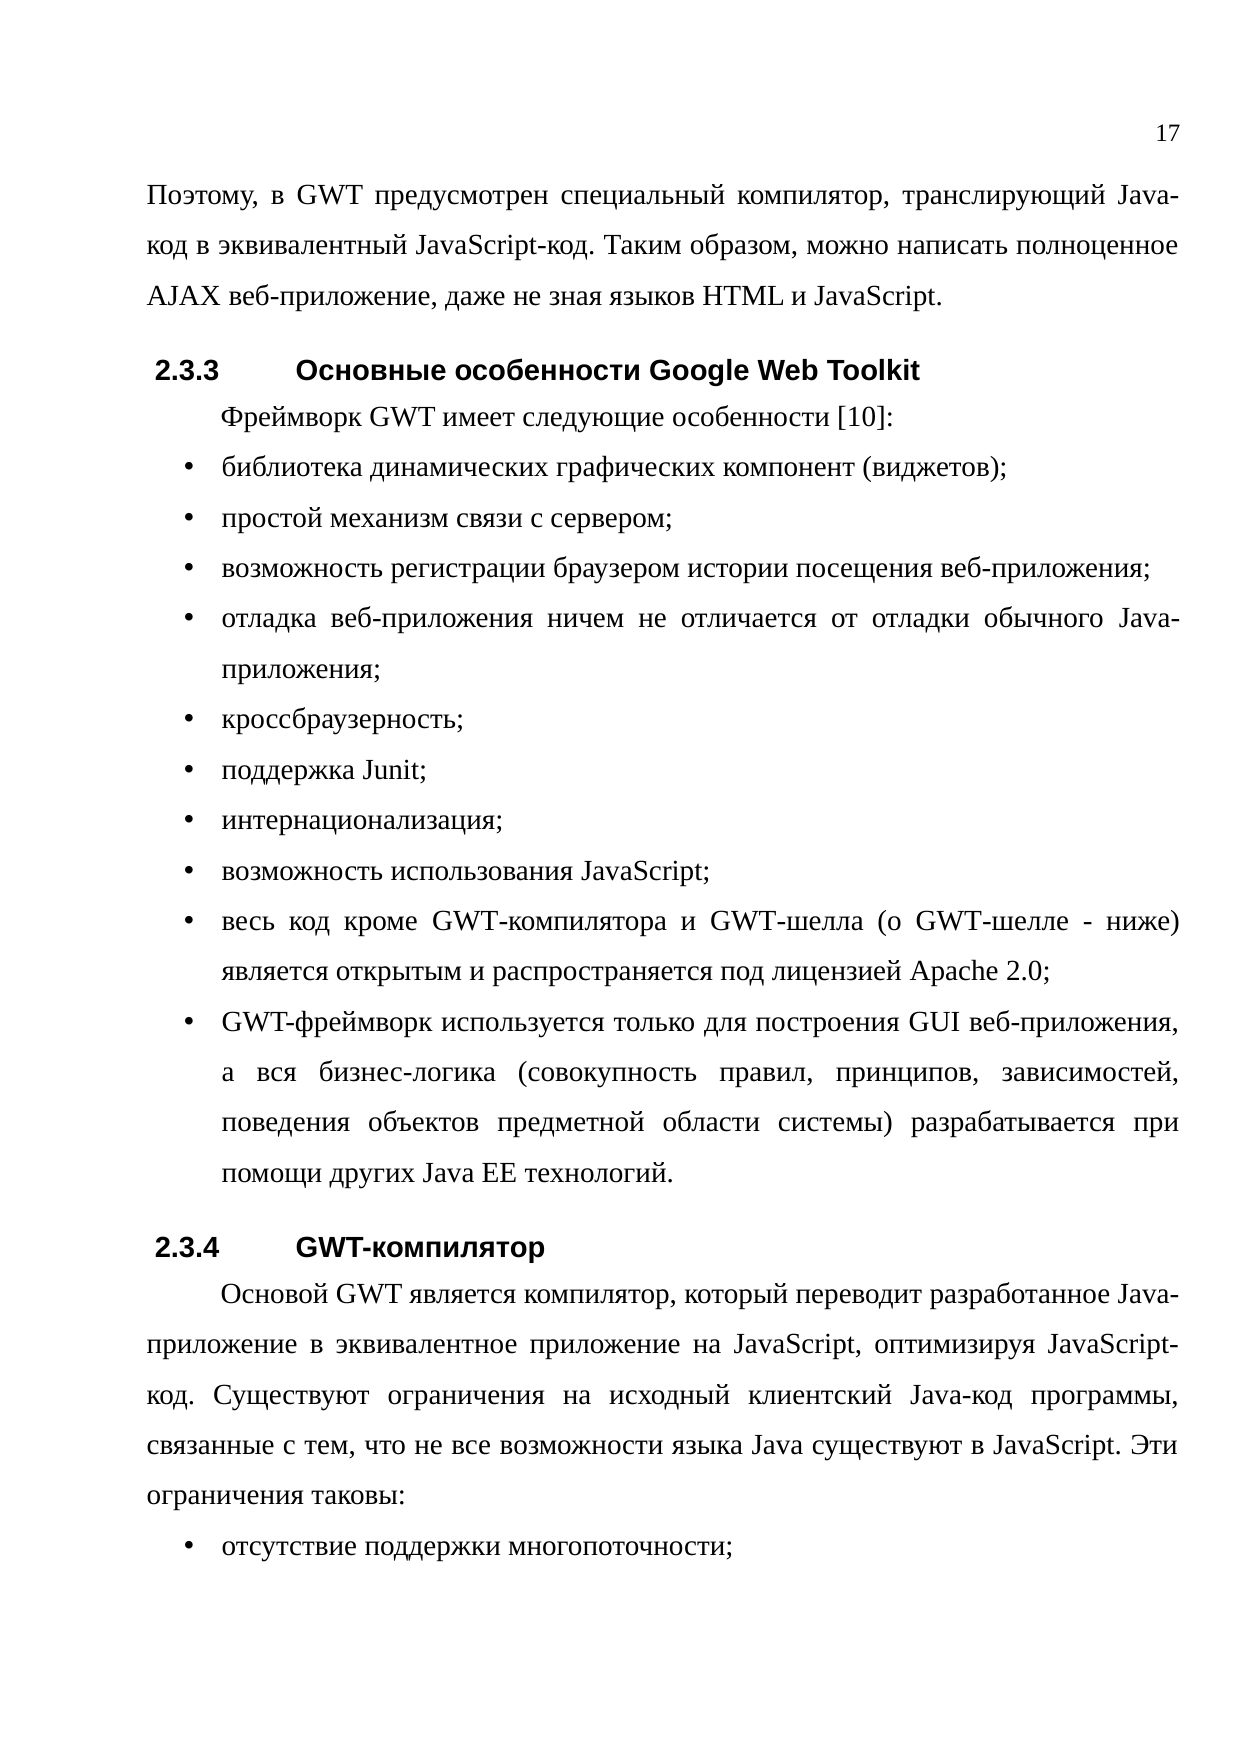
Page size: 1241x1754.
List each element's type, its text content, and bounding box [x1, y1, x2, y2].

text Фреймворк GWT имеет следующие особенности [10]: [146, 399, 1180, 433]
list отладка веб-приложения ничем не отличается от отладки обычного Java-приложения; [184, 601, 1180, 684]
list библиотека динамических графических компонент (виджетов); [184, 449, 1180, 483]
text Основой GWT является компилятор, который переводит разработанное Java-приложение в эквивалентное приложение на JavaScript, оптимизируя JavaScript-код. Существуют ограничения на исходный клиентский Java-код программы, связанные с тем, что не все возможности языка Java существуют в JavaScript. Эти ограничения таковы: [146, 1276, 1180, 1511]
list отсутствие поддержки многопоточности; [184, 1528, 1180, 1561]
text Поэтому, в GWT предусмотрен специальный компилятор, транслирующий Java-код в эквивалентный JavaScript-код. Таким образом, можно написать полноценное AJAX веб-приложение, даже не зная языков HTML и JavaScript. [146, 177, 1180, 311]
list интернационализация; [184, 802, 1180, 836]
list возможность регистрации браузером истории посещения веб-приложения; [184, 550, 1180, 584]
list GWT-фреймворк используется только для построения GUI веб-приложения, а вся бизнес-логика (совокупность правил, принципов, зависимостей, поведения объектов предметной области системы) разрабатывается при помощи других Java EE технологий. [184, 1004, 1180, 1188]
subtitle GWT-компилятор [146, 1230, 1180, 1264]
list кроссбраузерность; [184, 701, 1180, 735]
list поддержка Junit; [184, 752, 1180, 785]
list возможность использования JavaScript; [184, 853, 1180, 886]
list весь код кроме GWT-компилятора и GWT-шелла (о GWT-шелле - ниже) является открытым и распространяется под лицензией Apache 2.0; [184, 903, 1180, 987]
list простой механизм связи с сервером; [184, 500, 1180, 533]
subtitle Основные особенности Google Web Toolkit [146, 353, 1180, 387]
